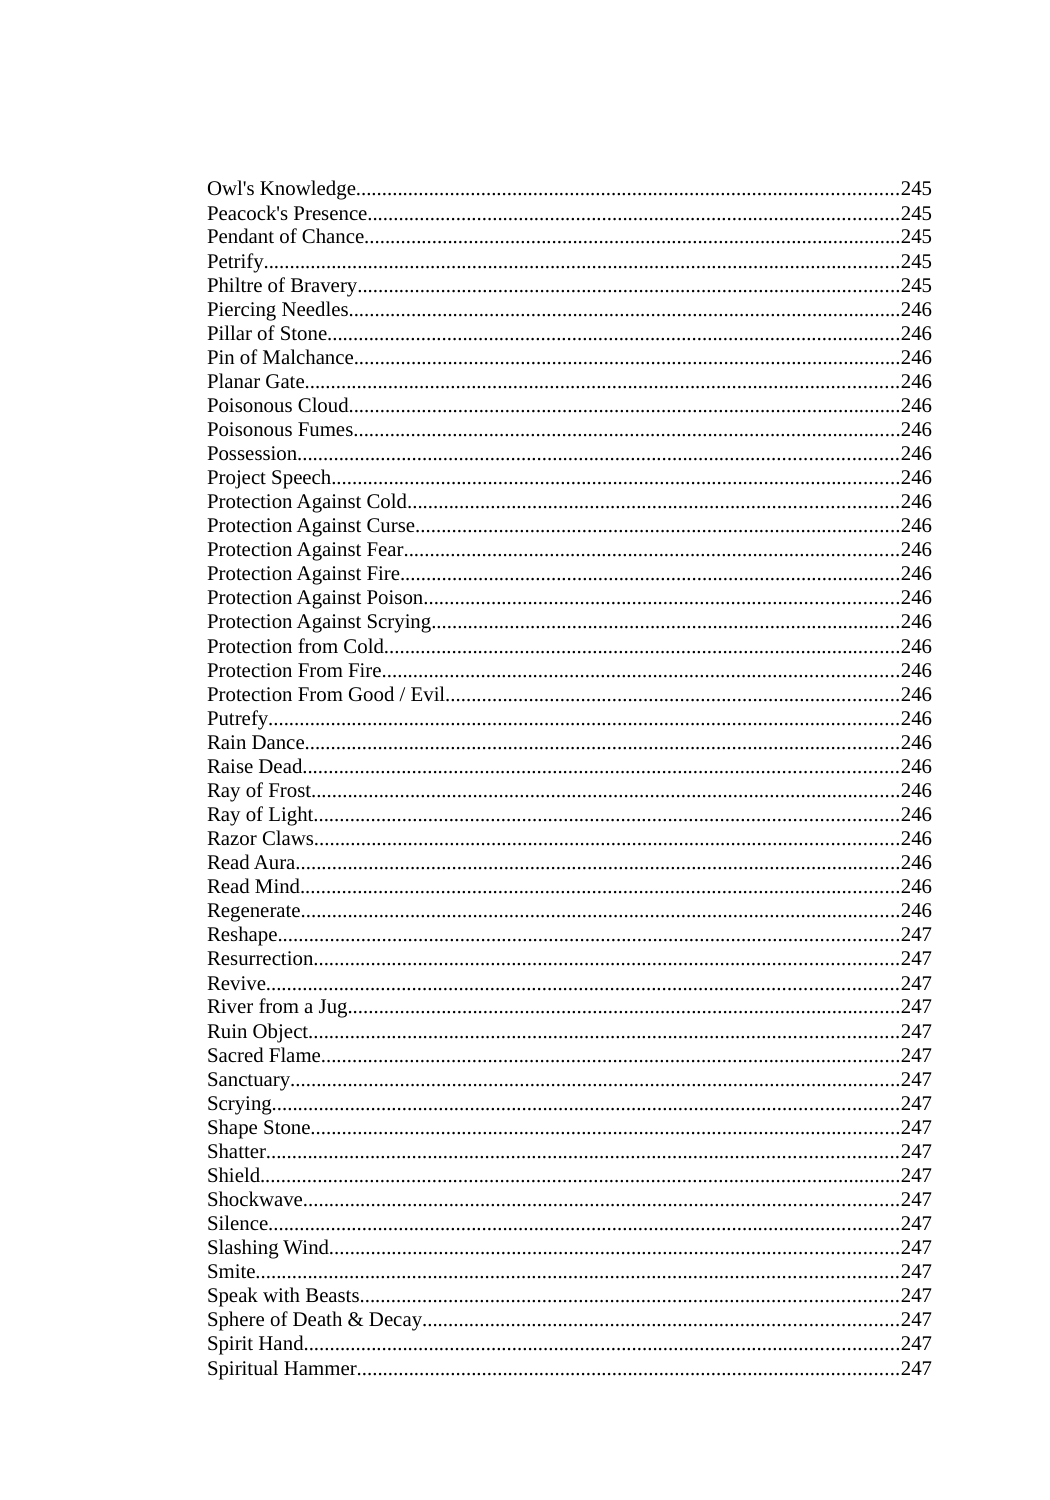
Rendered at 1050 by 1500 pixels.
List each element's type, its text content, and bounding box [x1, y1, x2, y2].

text Speak with Beasts 247 [207, 1283, 932, 1307]
text Shatter 247 [207, 1139, 932, 1163]
text Protection From Good / Evil 246 [207, 682, 932, 706]
text Razor Claws 246 [207, 826, 932, 850]
text Ray of Light 246 [207, 802, 932, 826]
text Philtre of Bravery 245 [207, 273, 932, 297]
text Project Speech 246 [207, 465, 932, 489]
text Ray of Frost 246 [207, 778, 932, 802]
text Protection Against Fear 246 [207, 537, 932, 561]
text Smite 247 [207, 1259, 932, 1283]
text Pillar of Stone 246 [207, 321, 932, 345]
text Shield 247 [207, 1163, 932, 1187]
text Revive 247 [207, 970, 932, 994]
text Protection Against Scrying 246 [207, 609, 932, 633]
text Sphere of Death & Decay 247 [207, 1307, 932, 1331]
text Read Aura 246 [207, 850, 932, 874]
text Reshape 247 [207, 922, 932, 946]
text Shockwave 247 [207, 1187, 932, 1211]
text Peacock's Presence 245 [207, 200, 932, 224]
text Owl's Knowledge 245 [207, 176, 932, 200]
text Read Mind 246 [207, 874, 932, 898]
text Poisonous Fumes 246 [207, 417, 932, 441]
text Protection Against Poison 246 [207, 585, 932, 609]
text Raise Dead 246 [207, 754, 932, 778]
text Poisonous Cloud 246 [207, 393, 932, 417]
text Slashing Wind 247 [207, 1235, 932, 1259]
text Resurrection 247 [207, 946, 932, 970]
text Shape Stone 247 [207, 1115, 932, 1139]
text Petrify 245 [207, 248, 932, 273]
text Rain Dance 246 [207, 730, 932, 754]
text Protection from Cold 246 [207, 633, 932, 658]
text Ruin Object 247 [207, 1018, 932, 1043]
text Spiritual Hammer 247 [207, 1355, 932, 1379]
text Scrying 247 [207, 1091, 932, 1115]
text River from a Jug 247 [207, 994, 932, 1018]
text Planar Gate 246 [207, 369, 932, 393]
text Sacred Flame 247 [207, 1043, 932, 1067]
text Protection Against Fire 246 [207, 561, 932, 585]
text Spirit Hand 247 [207, 1331, 932, 1355]
text Protection Against Cold 246 [207, 489, 932, 513]
text Protection Against Curse 246 [207, 513, 932, 537]
text Putrefy 246 [207, 706, 932, 730]
text Regenerate 246 [207, 898, 932, 922]
text Sanctuary 247 [207, 1067, 932, 1091]
text Piercing Needles 246 [207, 297, 932, 321]
text Protection From Fire 246 [207, 658, 932, 682]
text Pendant of Chance 245 [207, 224, 932, 248]
text Possession 246 [207, 441, 932, 465]
text Silence 247 [207, 1211, 932, 1235]
text Pin of Malchance 246 [207, 345, 932, 369]
